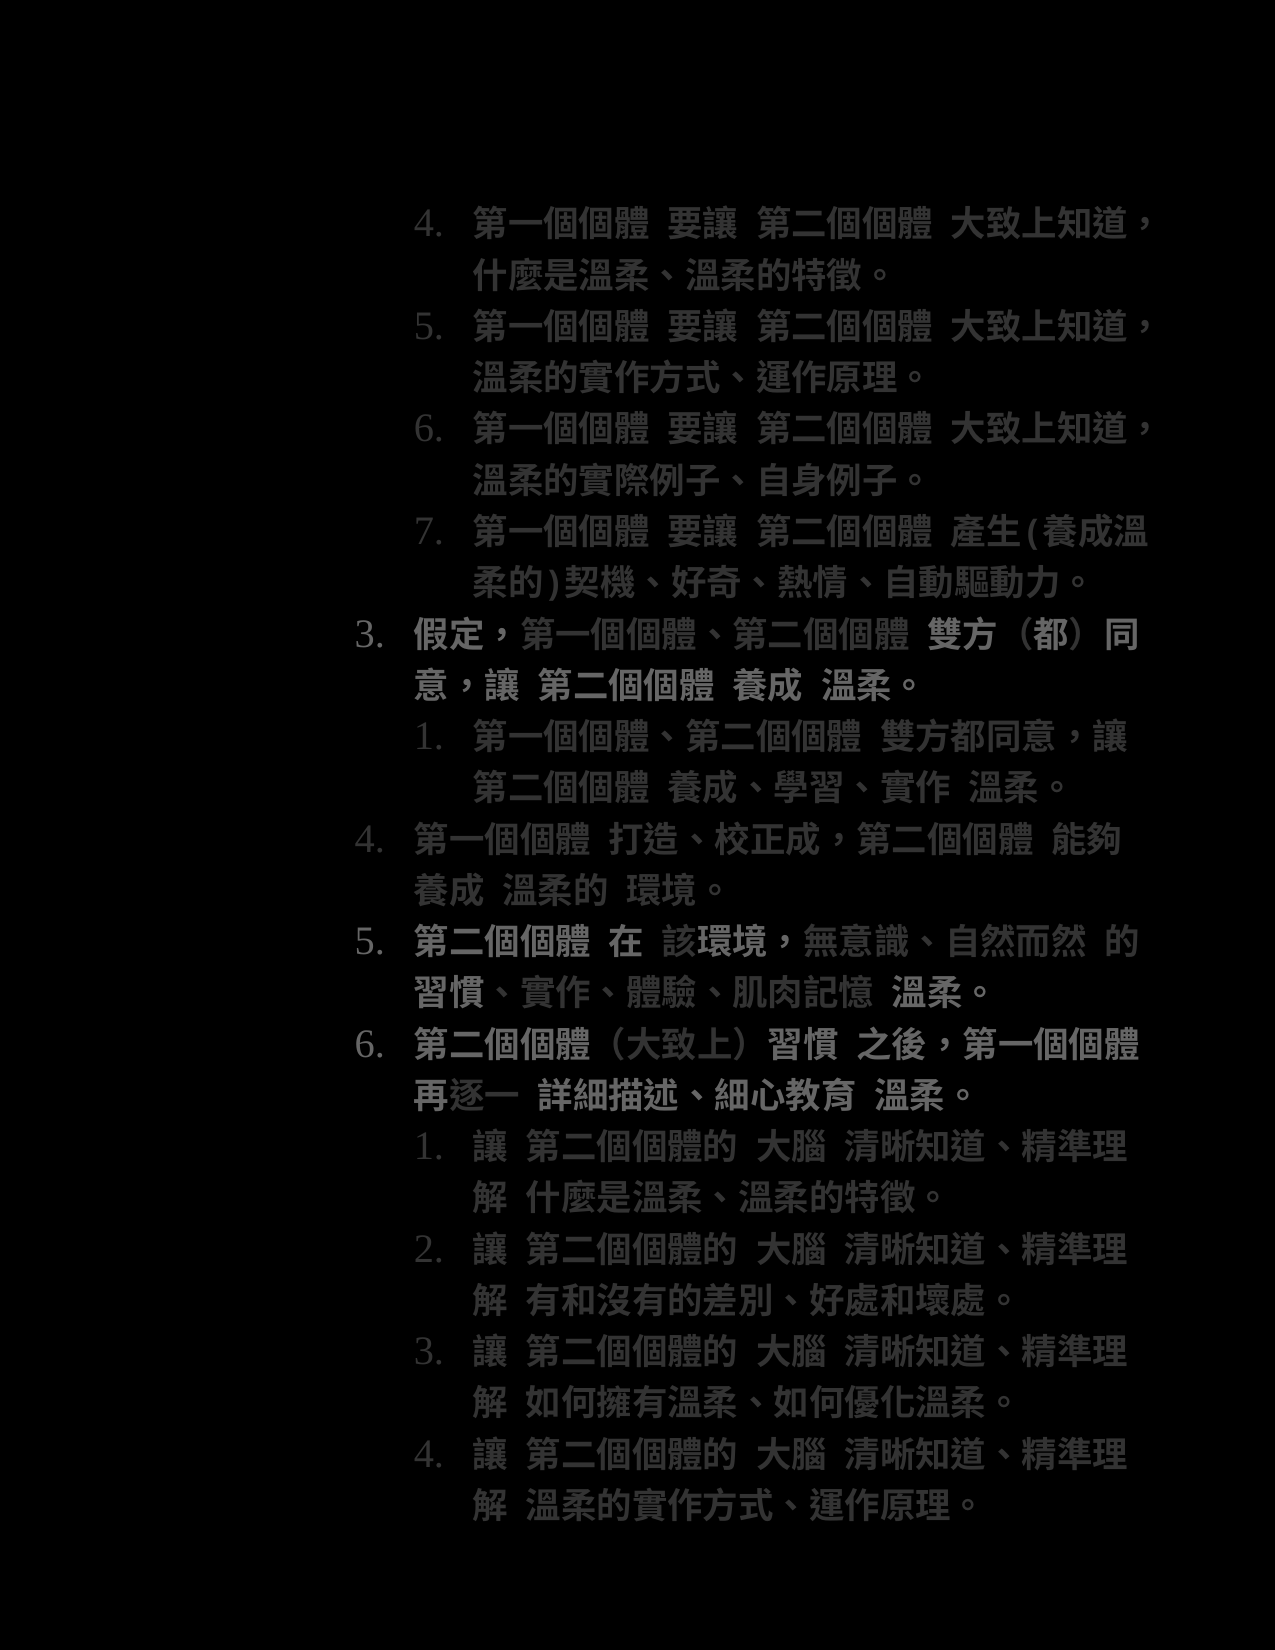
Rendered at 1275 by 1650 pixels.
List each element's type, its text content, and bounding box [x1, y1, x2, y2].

list 第一個個體 要讓 第二個個體 大致上知道，溫柔的實作方式、運作原理。 [413, 298, 1157, 401]
list 第二個個體（大致上）習慣 之後，第一個個體 再逐一 詳細描述、細心教育 溫柔。 [354, 1016, 1157, 1118]
list 讓 第二個個體的 大腦 清晰知道、精準理解 有和沒有的差別、好處和壞處。 [413, 1221, 1157, 1323]
list 第一個個體 打造、校正成，第二個個體 能夠養成 溫柔的 環境。 [354, 811, 1157, 913]
list 第一個個體、第二個個體 雙方都同意，讓 第二個個體 養成、學習、實作 溫柔。 [413, 708, 1157, 811]
list 第一個個體 要讓 第二個個體 產生(養成溫柔的)契機、好奇、熱情、自動驅動力。 [413, 503, 1157, 606]
list 第二個個體 在 該環境，無意識、自然而然 的 習慣、實作、體驗、肌肉記憶 溫柔。 [354, 913, 1157, 1016]
list 假定，第一個個體、第二個個體 雙方（都）同意，讓 第二個個體 養成 溫柔。 [354, 606, 1157, 708]
list 第一個個體 要讓 第二個個體 大致上知道，什麼是溫柔、溫柔的特徵。 [413, 196, 1157, 298]
list 讓 第二個個體的 大腦 清晰知道、精準理解 如何擁有溫柔、如何優化溫柔。 [413, 1323, 1157, 1426]
list 第一個個體 要讓 第二個個體 大致上知道，溫柔的實際例子、自身例子。 [413, 401, 1157, 503]
list 讓 第二個個體的 大腦 清晰知道、精準理解 什麼是溫柔、溫柔的特徵。 [413, 1118, 1157, 1221]
list 讓 第二個個體的 大腦 清晰知道、精準理解 溫柔的實作方式、運作原理。 [413, 1426, 1157, 1528]
